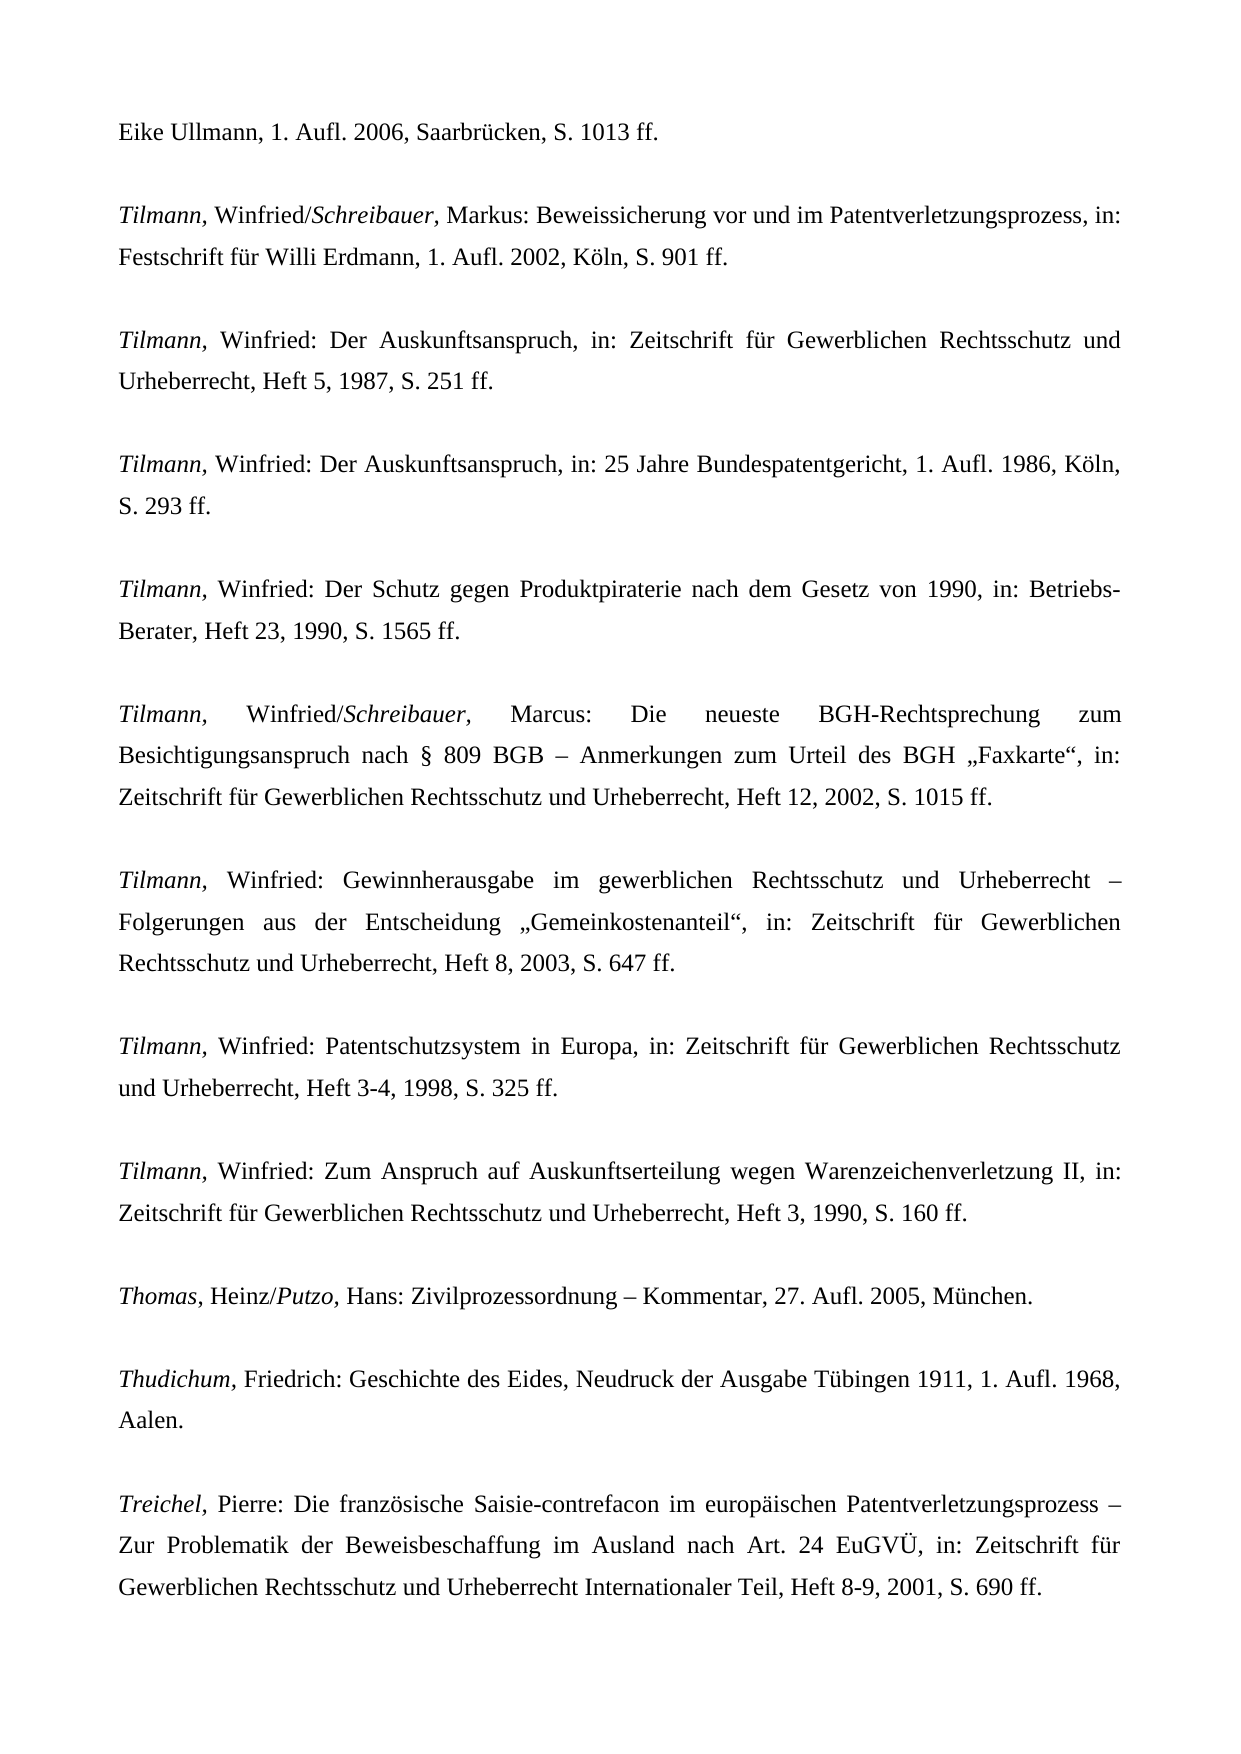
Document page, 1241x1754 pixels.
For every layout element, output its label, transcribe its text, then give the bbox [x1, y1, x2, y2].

text Tilmann, Winfried: Gewinnherausgabe im gewerblichen Rechtsschutz und Urheberrecht – Folgerungen aus der Entscheidung „Gemeinkostenanteil“, in: Zeitschrift für Gewerblichen Rechtsschutz und Urheberrecht, Heft 8, 2003, S. 647 ff. [118, 866, 1122, 977]
text Tilmann, Winfried: Der Schutz gegen Produktpiraterie nach dem Gesetz von 1990, in: Betriebs-Berater, Heft 23, 1990, S. 1565 ff. [118, 575, 1122, 644]
text Thudichum, Friedrich: Geschichte des Eides, Neudruck der Ausgabe Tübingen 1911, 1. Aufl. 1968, Aalen. [118, 1365, 1122, 1434]
text Thomas, Heinz/Putzo, Hans: Zivilprozessordnung – Kommentar, 27. Aufl. 2005, München. [118, 1282, 1122, 1309]
text Treichel, Pierre: Die französische Saisie-contrefacon im europäischen Patentverletzungsprozess – Zur Problematik der Beweisbeschaffung im Ausland nach Art. 24 EuGVÜ, in: Zeitschrift für Gewerblichen Rechtsschutz und Urheberrecht Internationaler Teil, Heft 8-9, 2001, S. 690 ff. [118, 1490, 1122, 1601]
text Tilmann, Winfried: Der Auskunftsanspruch, in: Zeitschrift für Gewerblichen Rechtsschutz und Urheberrecht, Heft 5, 1987, S. 251 ff. [118, 326, 1122, 395]
text Tilmann, Winfried: Patentschutzsystem in Europa, in: Zeitschrift für Gewerblichen Rechtsschutz und Urheberrecht, Heft 3-4, 1998, S. 325 ff. [118, 1032, 1122, 1102]
text Tilmann, Winfried/Schreibauer, Marcus: Die neueste BGH-Rechtsprechung zum Besichtigungsanspruch nach § 809 BGB – Anmerkungen zum Urteil des BGH „Faxkarte“, in: Zeitschrift für Gewerblichen Rechtsschutz und Urheberrecht, Heft 12, 2002, S. 1015 ff. [118, 700, 1122, 811]
text Tilmann, Winfried: Zum Anspruch auf Auskunftserteilung wegen Warenzeichenverletzung II, in: Zeitschrift für Gewerblichen Rechtsschutz und Urheberrecht, Heft 3, 1990, S. 160 ff. [118, 1157, 1122, 1226]
text Tilmann, Winfried: Der Auskunftsanspruch, in: 25 Jahre Bundespatentgericht, 1. Aufl. 1986, Köln, S. 293 ff. [118, 451, 1122, 520]
text Tilmann, Winfried/Schreibauer, Markus: Beweissicherung vor und im Patentverletzungsprozess, in: Festschrift für Willi Erdmann, 1. Aufl. 2002, Köln, S. 901 ff. [118, 201, 1122, 271]
text Eike Ullmann, 1. Aufl. 2006, Saarbrücken, S. 1013 ff. [118, 118, 1122, 146]
